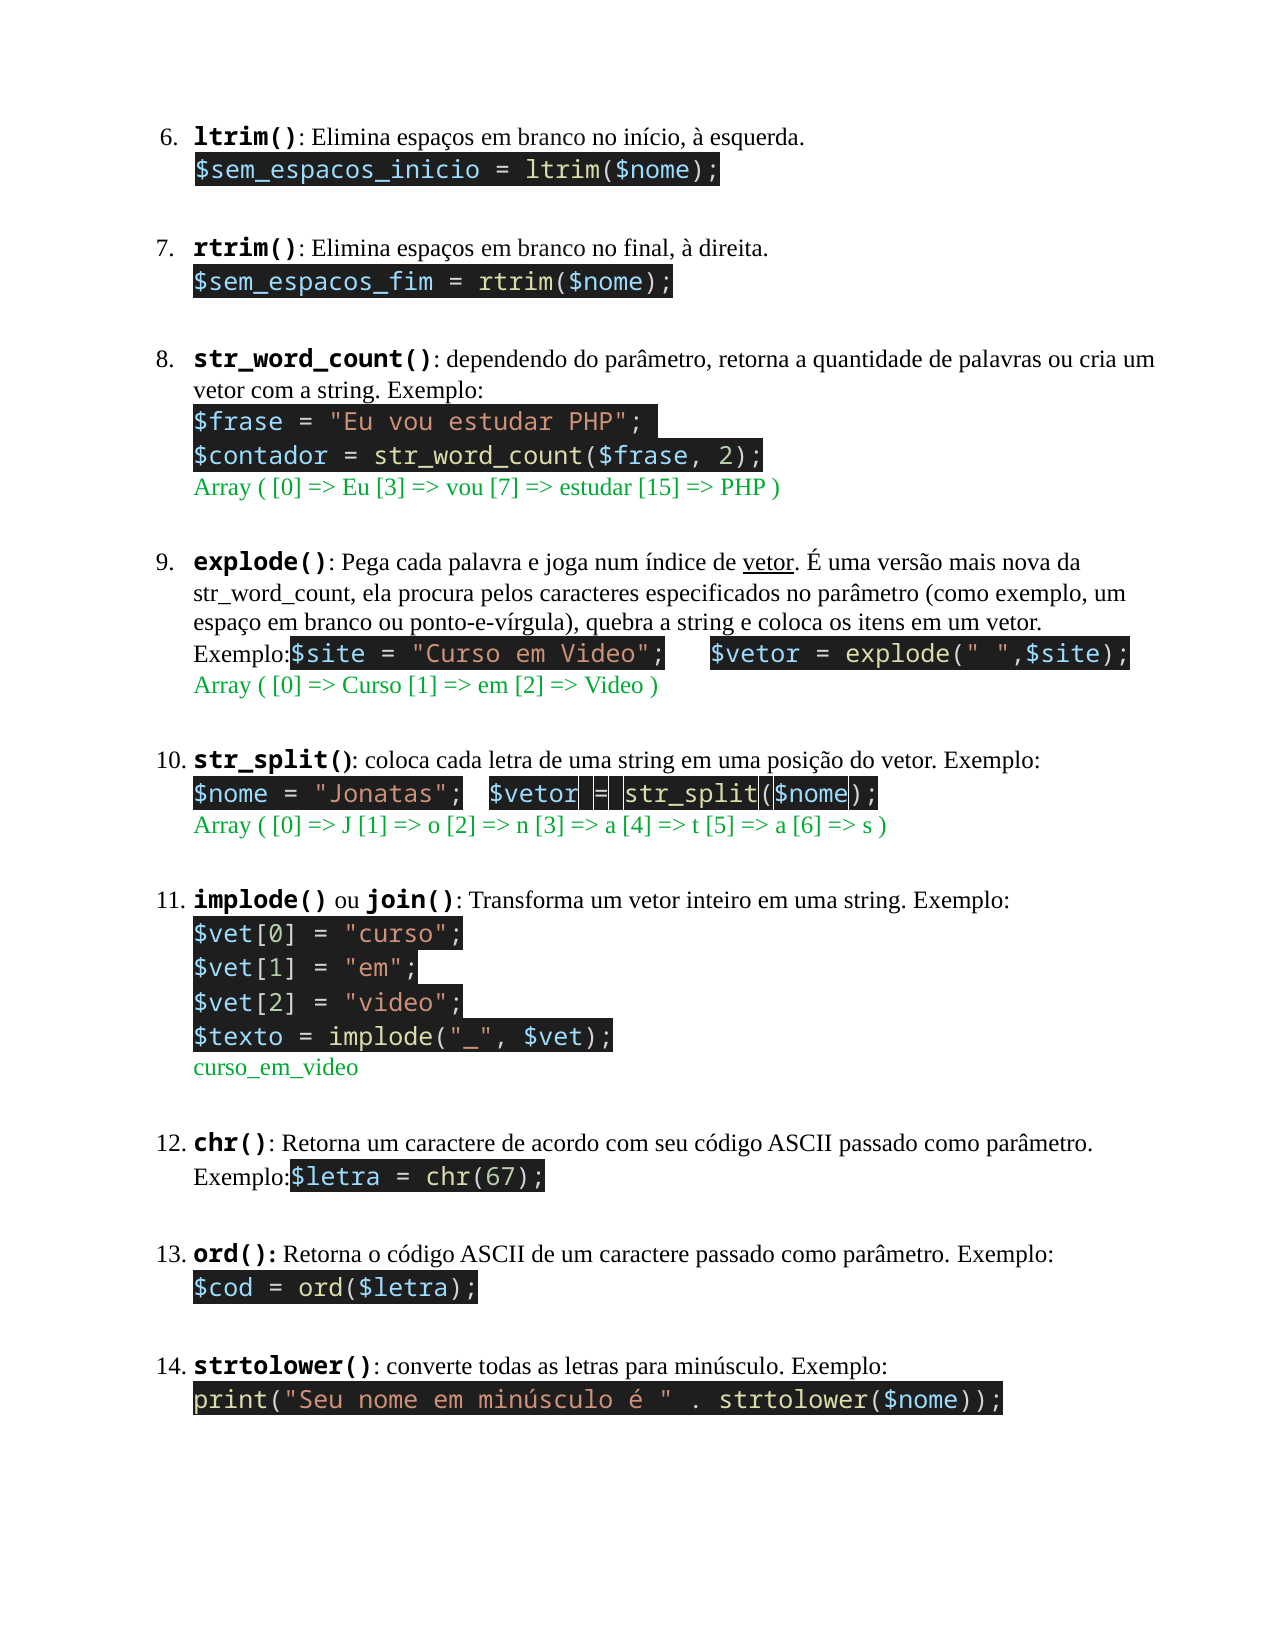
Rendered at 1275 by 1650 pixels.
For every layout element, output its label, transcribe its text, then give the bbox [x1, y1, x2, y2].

list ltrim(): Elimina espaços em branco no início, à esquerda. $sem_espacos_inicio = ltrim($nome); [159, 118, 1211, 215]
list rtrim(): Elimina espaços em branco no final, à direita. $sem_espacos_fim = rtrim($nome); [156, 229, 1175, 326]
list strtolower(): converte todas as letras para minúsculo. Exemplo: print("Seu nome em minúsculo é " . strtolower($nome)); [156, 1347, 1175, 1444]
list str_split(): coloca cada letra de uma string em uma posição do vetor. Exemplo:$nome = "Jonatas"; $vetor = str_split($nome); Array ( [0] => J [1] => o [2] => n [3] => a [4] => t [5] => a [6] => s ) [156, 742, 1175, 867]
list explode(): Pega cada palavra e joga num índice de vetor. É uma versão mais nova da str_word_count, ela procura pelos caracteres especificados no parâmetro (como exemplo, um espaço em branco ou ponto-e-vírgula), quebra a string e coloca os itens em um vetor. Exemplo:$site = "Curso em Video"; $vetor = explode(" ",$site); Array ( [0] => Curso [1] => em [2] => Video ) [156, 544, 1175, 727]
list chr(): Retorna um caractere de acordo com seu código ASCII passado como parâmetro. Exemplo:$letra = chr(67); [156, 1124, 1175, 1221]
list implode() ou join(): Transforma um vetor inteiro em uma string. Exemplo: $vet[0] = "curso"; $vet[1] = "em"; $vet[2] = "video"; $texto = implode("_", $vet); curso_em_video [156, 882, 1175, 1110]
list ord(): Retorna o código ASCII de um caractere passado como parâmetro. Exemplo:$cod = ord($letra); [156, 1236, 1175, 1333]
list str_word_count(): dependendo do parâmetro, retorna a quantidade de palavras ou cria um vetor com a string. Exemplo: $frase = "Eu vou estudar PHP"; $contador = str_word_count($frase, 2); Array ( [0] => Eu [3] => vou [7] => estudar [15] => PHP ) [156, 341, 1175, 529]
